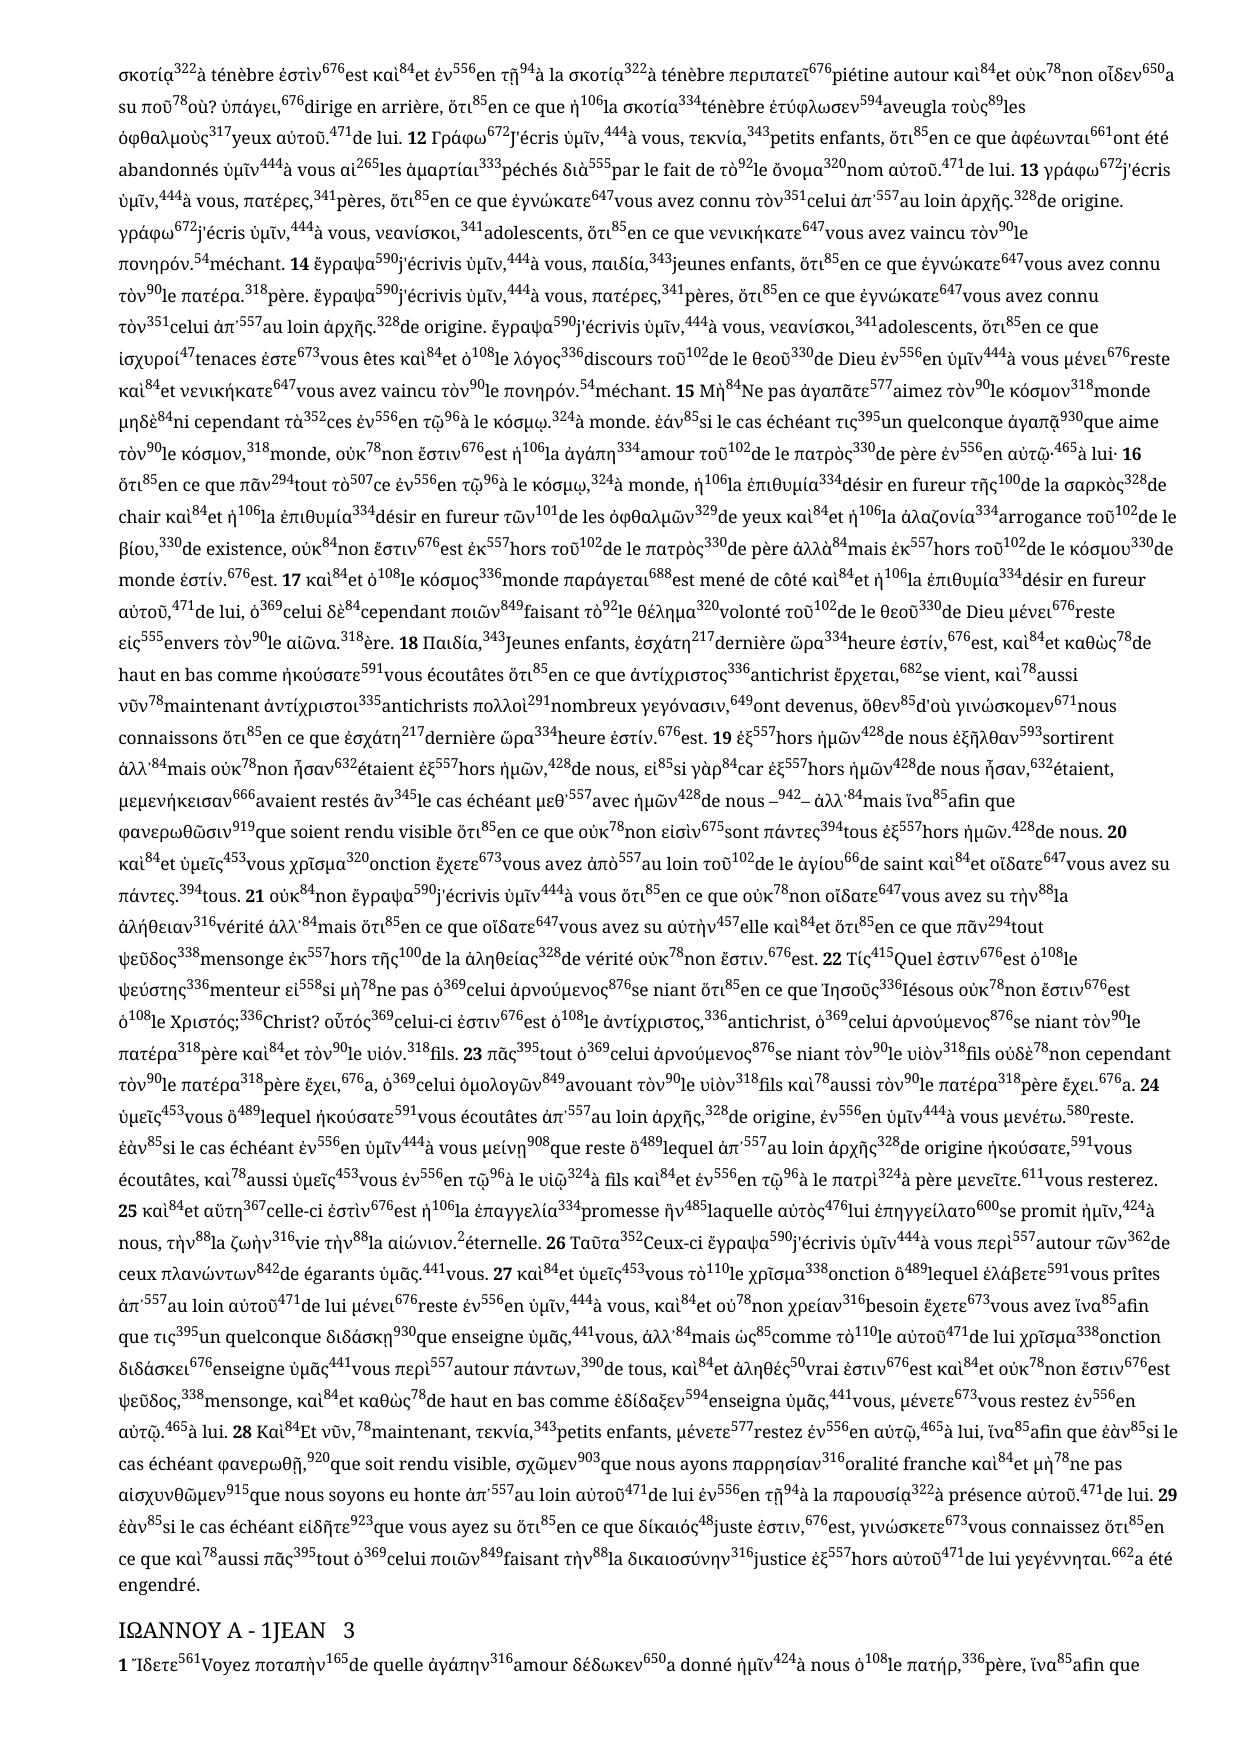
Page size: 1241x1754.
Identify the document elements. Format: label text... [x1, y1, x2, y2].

text ΙΩΑΝΝΟΥ Α - 1JEAN 3 [118, 1615, 1181, 1645]
text 1 Τεκνία343Petits enfants μου,429de moi, ταῦτα352ceux-ci γράφω672j'écris ὑμῖν444à vous ἵνα85afin que μὴ78ne pas ἁμάρτητε.905que vous péchiez. καὶ84et ἐάν85si le cas échéant τις395un quelconque ἁμάρτῃ,908que pèche, παράκλητον318appeleur à côté ἔχομεν671nous avons πρὸς555vers τὸν90le πατέρα318père Ἰησοῦν318Iésous Χριστὸν318Christ δίκαιον·4juste· 2 καὶ84et αὐτὸς476lui ἱλασμός336propitiation ἐστιν676est περὶ557autour τῶν99de les ἁμαρτιῶν327de péchés ἡμῶν,428de nous, οὐ84non περὶ557autour τῶν99de les ἡμετέρων426de notres δὲ84cependant μόνον78seulement ἀλλὰ84mais καὶ78aussi περὶ557autour ὅλου286de tout entier τοῦ102de le κόσμου.330de monde. 3 Καὶ84Et ἐν556en τούτῳ359à celui-ci γινώσκομεν671nous connaissons ὅτι85en ce que ἐγνώκαμεν645nous avons connu αὐτόν,459lui, ἐὰν85si le cas échéant τὰς87les ἐντολὰς315commandements αὐτοῦ471de lui τηρῶμεν.925que nous gardions. 4 ὁ369celui λέγων849disant ὅτι85en ce que ἔγνωκα646j'ai connu αὐτὸν459lui καὶ84et τὰς87les ἐντολὰς315commandements αὐτοῦ471de lui μὴ78ne pas τηρῶν849gardant ψεύστης336menteur ἐστίν,676est, καὶ84et ἐν556en τούτῳ357à celui-ci ἡ106la ἀλήθεια334vérité οὐκ78non ἔστιν·676est· 5 ὃς505lequel δ᾽84cependant ἂν345le cas échéant τηρῇ930que garde αὐτοῦ471de lui τὸν90le λόγον,318discours, ἀληθῶς78vraiment ἐν556en τούτῳ357à celui-ci ἡ106la ἀγάπη334amour τοῦ102de le θεοῦ330de Dieu τετελείωται·662a été perfectionné· ἐν556en τούτῳ359à celui-ci γινώσκομεν671nous connaissons ὅτι85en ce que ἐν556en αὐτῷ465à lui ἐσμεν.671nous sommes. 6 ὁ369celui λέγων849disant ἐν556en αὐτῷ465à lui μένειν698rester ὀφείλει,676doit, καθὼς78de haut en bas comme ἐκεῖνος369celui-là περιεπάτησεν,594piétina autour, καὶ78aussi αὐτὸς549lui-même οὕτως78ainsi περιπατεῖν.698piétiner autour. 7 Ἀγαπητοί,76Aimés, οὐκ84non ἐντολὴν316commandement καινὴν2nouvelle γράφω672j'écris ὑμῖν444à vous ἀλλ᾽84mais ἐντολὴν316commandement παλαιὰν2vieille ἣν485laquelle εἴχετε630vous aviez ἀπ᾽557au loin ἀρχῆς·328de origine· ἡ106la ἐντολὴ334commandement ἡ106la παλαιά21vieille ἐστιν676est ὁ108le λόγος336discours ὃν487lequel ἠκούσατε.591vous écoutâtes. 8 πάλιν78de nouveau ἐντολὴν316commandement καινὴν2nouvelle γράφω672j'écris ὑμῖν444à vous ὅ507lequel ἐστιν676est ἀληθὲς50vrai ἐν556en αὐτῷ465à lui καὶ84et ἐν556en ὑμῖν,444à vous, ὅτι85en ce que ἡ106la σκοτία334ténèbre παράγεται688est mené de côté καὶ84et τὸ110le φῶς338lumière τὸ110le ἀληθινὸν25véritable ἤδη78déjà φαίνει.676apparaît en lumière. 9 Ὁ369Celui λέγων849disant ἐν556en τῷ98à le φωτὶ326à lumière εἶναι698être καὶ84et τὸν90le ἀδελφὸν318frère αὐτοῦ471de lui μισῶν849haïssant ἐν556en τῇ94à la σκοτίᾳ322à ténèbre ἐστὶν676est ἕως558jusqu'à ce que ἄρτι.78à l'instant. 10 ὁ369celui ἀγαπῶν849aimant τὸν90le ἀδελφὸν318frère αὐτοῦ471de lui ἐν556en τῷ98à le φωτὶ326à lumière μένει,676reste, καὶ84et σκάνδαλον338scandale ἐν556en αὐτῷ465à lui οὐκ78non ἔστιν·676est· 11 ὁ369celui δὲ84cependant μισῶν849haïssant τὸν90le ἀδελφὸν318frère αὐτοῦ471de lui ἐν556en τῇ94à la σκοτίᾳ322à ténèbre ἐστὶν676est καὶ84et ἐν556en τῇ94à la σκοτίᾳ322à ténèbre περιπατεῖ676piétine autour καὶ84et οὐκ78non οἶδεν650a su ποῦ78où? ὑπάγει,676dirige en arrière, ὅτι85en ce que ἡ106la σκοτία334ténèbre ἐτύφλωσεν594aveugla τοὺς89les ὀφθαλμοὺς317yeux αὐτοῦ.471de lui. 12 Γράφω672J'écris ὑμῖν,444à vous, τεκνία,343petits enfants, ὅτι85en ce que ἀφέωνται661ont été abandonnés ὑμῖν444à vous αἱ265les ἁμαρτίαι333péchés διὰ555par le fait de τὸ92le ὄνομα320nom αὐτοῦ.471de lui. 13 γράφω672j'écris ὑμῖν,444à vous, πατέρες,341pères, ὅτι85en ce que ἐγνώκατε647vous avez connu τὸν351celui ἀπ᾽557au loin ἀρχῆς.328de origine. γράφω672j'écris ὑμῖν,444à vous, νεανίσκοι,341adolescents, ὅτι85en ce que νενικήκατε647vous avez vaincu τὸν90le πονηρόν.54méchant. 14 ἔγραψα590j'écrivis ὑμῖν,444à vous, παιδία,343jeunes enfants, ὅτι85en ce que ἐγνώκατε647vous avez connu τὸν90le πατέρα.318père. ἔγραψα590j'écrivis ὑμῖν,444à vous, πατέρες,341pères, ὅτι85en ce que ἐγνώκατε647vous avez connu τὸν351celui ἀπ᾽557au loin ἀρχῆς.328de origine. ἔγραψα590j'écrivis ὑμῖν,444à vous, νεανίσκοι,341adolescents, ὅτι85en ce que ἰσχυροί47tenaces ἐστε673vous êtes καὶ84et ὁ108le λόγος336discours τοῦ102de le θεοῦ330de Dieu ἐν556en ὑμῖν444à vous μένει676reste καὶ84et νενικήκατε647vous avez vaincu τὸν90le πονηρόν.54méchant. 15 Μὴ84Ne pas ἀγαπᾶτε577aimez τὸν90le κόσμον318monde μηδὲ84ni cependant τὰ352ces ἐν556en τῷ96à le κόσμῳ.324à monde. ἐάν85si le cas échéant τις395un quelconque ἀγαπᾷ930que aime τὸν90le κόσμον,318monde, οὐκ78non ἔστιν676est ἡ106la ἀγάπη334amour τοῦ102de le πατρὸς330de père ἐν556en αὐτῷ·465à lui· 16 ὅτι85en ce que πᾶν294tout τὸ507ce ἐν556en τῷ96à le κόσμῳ,324à monde, ἡ106la ἐπιθυμία334désir en fureur τῆς100de la σαρκὸς328de chair καὶ84et ἡ106la ἐπιθυμία334désir en fureur τῶν101de les ὀφθαλμῶν329de yeux καὶ84et ἡ106la ἀλαζονία334arrogance τοῦ102de le βίου,330de existence, οὐκ84non ἔστιν676est ἐκ557hors τοῦ102de le πατρὸς330de père ἀλλὰ84mais ἐκ557hors τοῦ102de le κόσμου330de monde ἐστίν.676est. 17 καὶ84et ὁ108le κόσμος336monde παράγεται688est mené de côté καὶ84et ἡ106la ἐπιθυμία334désir en fureur αὐτοῦ,471de lui, ὁ369celui δὲ84cependant ποιῶν849faisant τὸ92le θέλημα320volonté τοῦ102de le θεοῦ330de Dieu μένει676reste εἰς555envers τὸν90le αἰῶνα.318ère. 18 Παιδία,343Jeunes enfants, ἐσχάτη217dernière ὥρα334heure ἐστίν,676est, καὶ84et καθὼς78de haut en bas comme ἠκούσατε591vous écoutâtes ὅτι85en ce que ἀντίχριστος336antichrist ἔρχεται,682se vient, καὶ78aussi νῦν78maintenant ἀντίχριστοι335antichrists πολλοὶ291nombreux γεγόνασιν,649ont devenus, ὅθεν85d'où γινώσκομεν671nous connaissons ὅτι85en ce que ἐσχάτη217dernière ὥρα334heure ἐστίν.676est. 19 ἐξ557hors ἡμῶν428de nous ἐξῆλθαν593sortirent ἀλλ᾽84mais οὐκ78non ἦσαν632étaient ἐξ557hors ἡμῶν,428de nous, εἰ85si γὰρ84car ἐξ557hors ἡμῶν428de nous ἦσαν,632étaient, μεμενήκεισαν666avaient restés ἂν345le cas échéant μεθ᾽557avec ἡμῶν428de nous –942– ἀλλ᾽84mais ἵνα85afin que φανερωθῶσιν919que soient rendu visible ὅτι85en ce que οὐκ78non εἰσὶν675sont πάντες394tous ἐξ557hors ἡμῶν.428de nous. 20 καὶ84et ὑμεῖς453vous χρῖσμα320onction ἔχετε673vous avez ἀπὸ557au loin τοῦ102de le ἁγίου66de saint καὶ84et οἴδατε647vous avez su πάντες.394tous. 21 οὐκ84non ἔγραψα590j'écrivis ὑμῖν444à vous ὅτι85en ce que οὐκ78non οἴδατε647vous avez su τὴν88la ἀλήθειαν316vérité ἀλλ᾽84mais ὅτι85en ce que οἴδατε647vous avez su αὐτὴν457elle καὶ84et ὅτι85en ce que πᾶν294tout ψεῦδος338mensonge ἐκ557hors τῆς100de la ἀληθείας328de vérité οὐκ78non ἔστιν.676est. 22 Τίς415Quel ἐστιν676est ὁ108le ψεύστης336menteur εἰ558si μὴ78ne pas ὁ369celui ἀρνούμενος876se niant ὅτι85en ce que Ἰησοῦς336Iésous οὐκ78non ἔστιν676est ὁ108le Χριστός;336Christ? οὗτός369celui-ci ἐστιν676est ὁ108le ἀντίχριστος,336antichrist, ὁ369celui ἀρνούμενος876se niant τὸν90le πατέρα318père καὶ84et τὸν90le υἱόν.318fils. 23 πᾶς395tout ὁ369celui ἀρνούμενος876se niant τὸν90le υἱὸν318fils οὐδὲ78non cependant τὸν90le πατέρα318père ἔχει,676a, ὁ369celui ὁμολογῶν849avouant τὸν90le υἱὸν318fils καὶ78aussi τὸν90le πατέρα318père ἔχει.676a. 24 ὑμεῖς453vous ὃ489lequel ἠκούσατε591vous écoutâtes ἀπ᾽557au loin ἀρχῆς,328de origine, ἐν556en ὑμῖν444à vous μενέτω.580reste. ἐὰν85si le cas échéant ἐν556en ὑμῖν444à vous μείνῃ908que reste ὃ489lequel ἀπ᾽557au loin ἀρχῆς328de origine ἠκούσατε,591vous écoutâtes, καὶ78aussi ὑμεῖς453vous ἐν556en τῷ96à le υἱῷ324à fils καὶ84et ἐν556en τῷ96à le πατρὶ324à père μενεῖτε.611vous resterez. 25 καὶ84et αὕτη367celle-ci ἐστὶν676est ἡ106la ἐπαγγελία334promesse ἣν485laquelle αὐτὸς476lui ἐπηγγείλατο600se promit ἡμῖν,424à nous, τὴν88la ζωὴν316vie τὴν88la αἰώνιον.2éternelle. 26 Ταῦτα352Ceux-ci ἔγραψα590j'écrivis ὑμῖν444à vous περὶ557autour τῶν362de ceux πλανώντων842de égarants ὑμᾶς.441vous. 27 καὶ84et ὑμεῖς453vous τὸ110le χρῖσμα338onction ὃ489lequel ἐλάβετε591vous prîtes ἀπ᾽557au loin αὐτοῦ471de lui μένει676reste ἐν556en ὑμῖν,444à vous, καὶ84et οὐ78non χρείαν316besoin ἔχετε673vous avez ἵνα85afin que τις395un quelconque διδάσκῃ930que enseigne ὑμᾶς,441vous, ἀλλ᾽84mais ὡς85comme τὸ110le αὐτοῦ471de lui χρῖσμα338onction διδάσκει676enseigne ὑμᾶς441vous περὶ557autour πάντων,390de tous, καὶ84et ἀληθές50vrai ἐστιν676est καὶ84et οὐκ78non ἔστιν676est ψεῦδος,338mensonge, καὶ84et καθὼς78de haut en bas comme ἐδίδαξεν594enseigna ὑμᾶς,441vous, μένετε673vous restez ἐν556en αὐτῷ.465à lui. 28 Καὶ84Et νῦν,78maintenant, τεκνία,343petits enfants, μένετε577restez ἐν556en αὐτῷ,465à lui, ἵνα85afin que ἐὰν85si le cas échéant φανερωθῇ,920que soit rendu visible, σχῶμεν903que nous ayons παρρησίαν316oralité franche καὶ84et μὴ78ne pas αἰσχυνθῶμεν915que nous soyons eu honte ἀπ᾽557au loin αὐτοῦ471de lui ἐν556en τῇ94à la παρουσίᾳ322à présence αὐτοῦ.471de lui. 29 ἐὰν85si le cas échéant εἰδῆτε923que vous ayez su ὅτι85en ce que δίκαιός48juste ἐστιν,676est, γινώσκετε673vous connaissez ὅτι85en ce que καὶ78aussi πᾶς395tout ὁ369celui ποιῶν849faisant τὴν88la δικαιοσύνην316justice ἐξ557hors αὐτοῦ471de lui γεγέννηται.662a été engendré. [118, 59, 1181, 1597]
